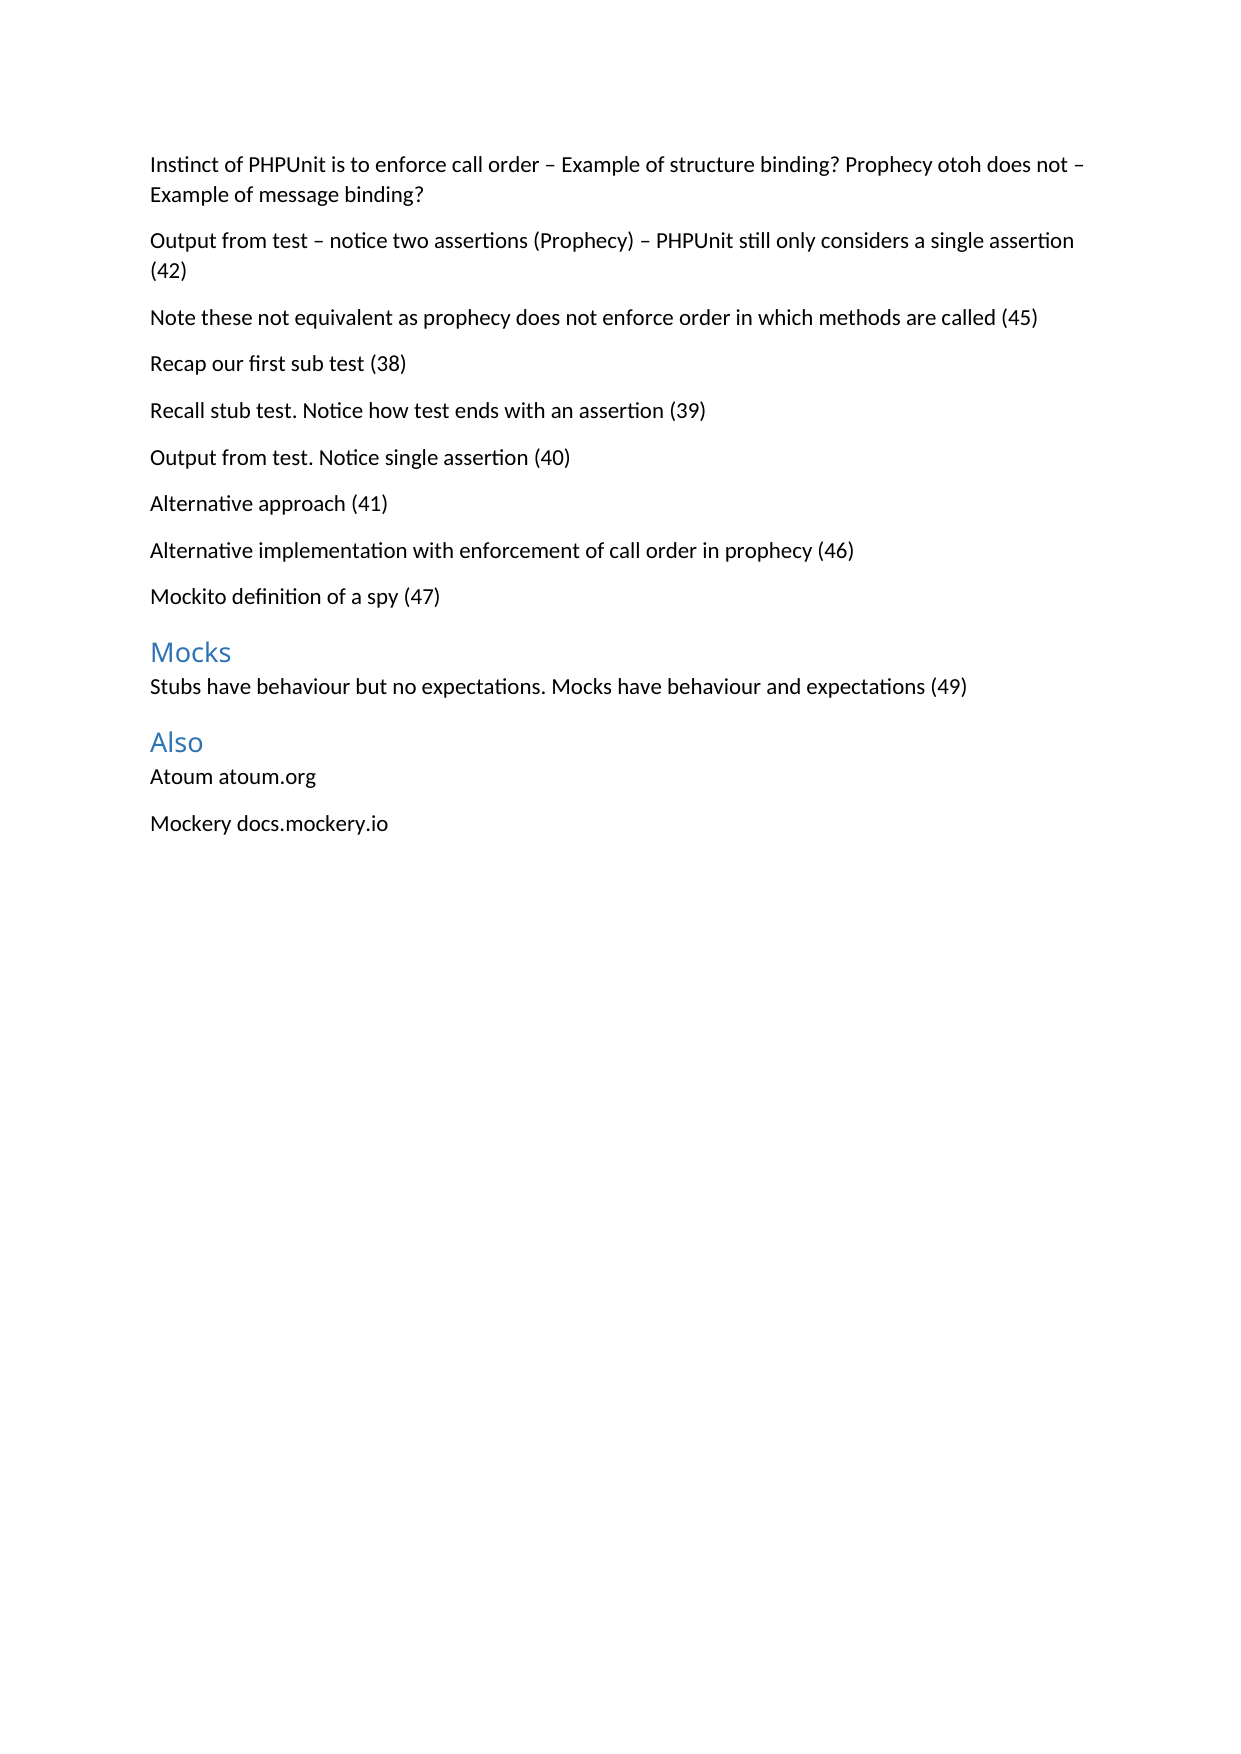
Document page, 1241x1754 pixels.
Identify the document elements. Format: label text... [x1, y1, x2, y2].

subtitle Also [150, 723, 1090, 760]
text Alternative approach (41) [150, 489, 1090, 517]
text Output from test. Notice single assertion (40) [150, 443, 1090, 471]
text Recap our first sub test (38) [150, 349, 1090, 377]
text Atoum atoum.org [150, 762, 1090, 791]
text Recall stub test. Notice how test ends with an assertion (39) [150, 396, 1090, 424]
text Output from test – notice two assertions (Prophecy) – PHPUnit still only considers a single assertion (42) [150, 226, 1090, 284]
text Mockery docs.mockery.io [150, 809, 1090, 837]
subtitle Mocks [150, 633, 1090, 670]
text Instinct of PHPUnit is to enforce call order – Example of structure binding? Prophecy otoh does not – Example of message binding? [150, 150, 1090, 208]
text Alternative implementation with enforcement of call order in prophecy (46) [150, 536, 1090, 564]
text Stubs have behaviour but no expectations. Mocks have behaviour and expectations (49) [150, 672, 1090, 700]
text Mockito definition of a spy (47) [150, 582, 1090, 610]
text Note these not equivalent as prophecy does not enforce order in which methods are called (45) [150, 303, 1090, 331]
